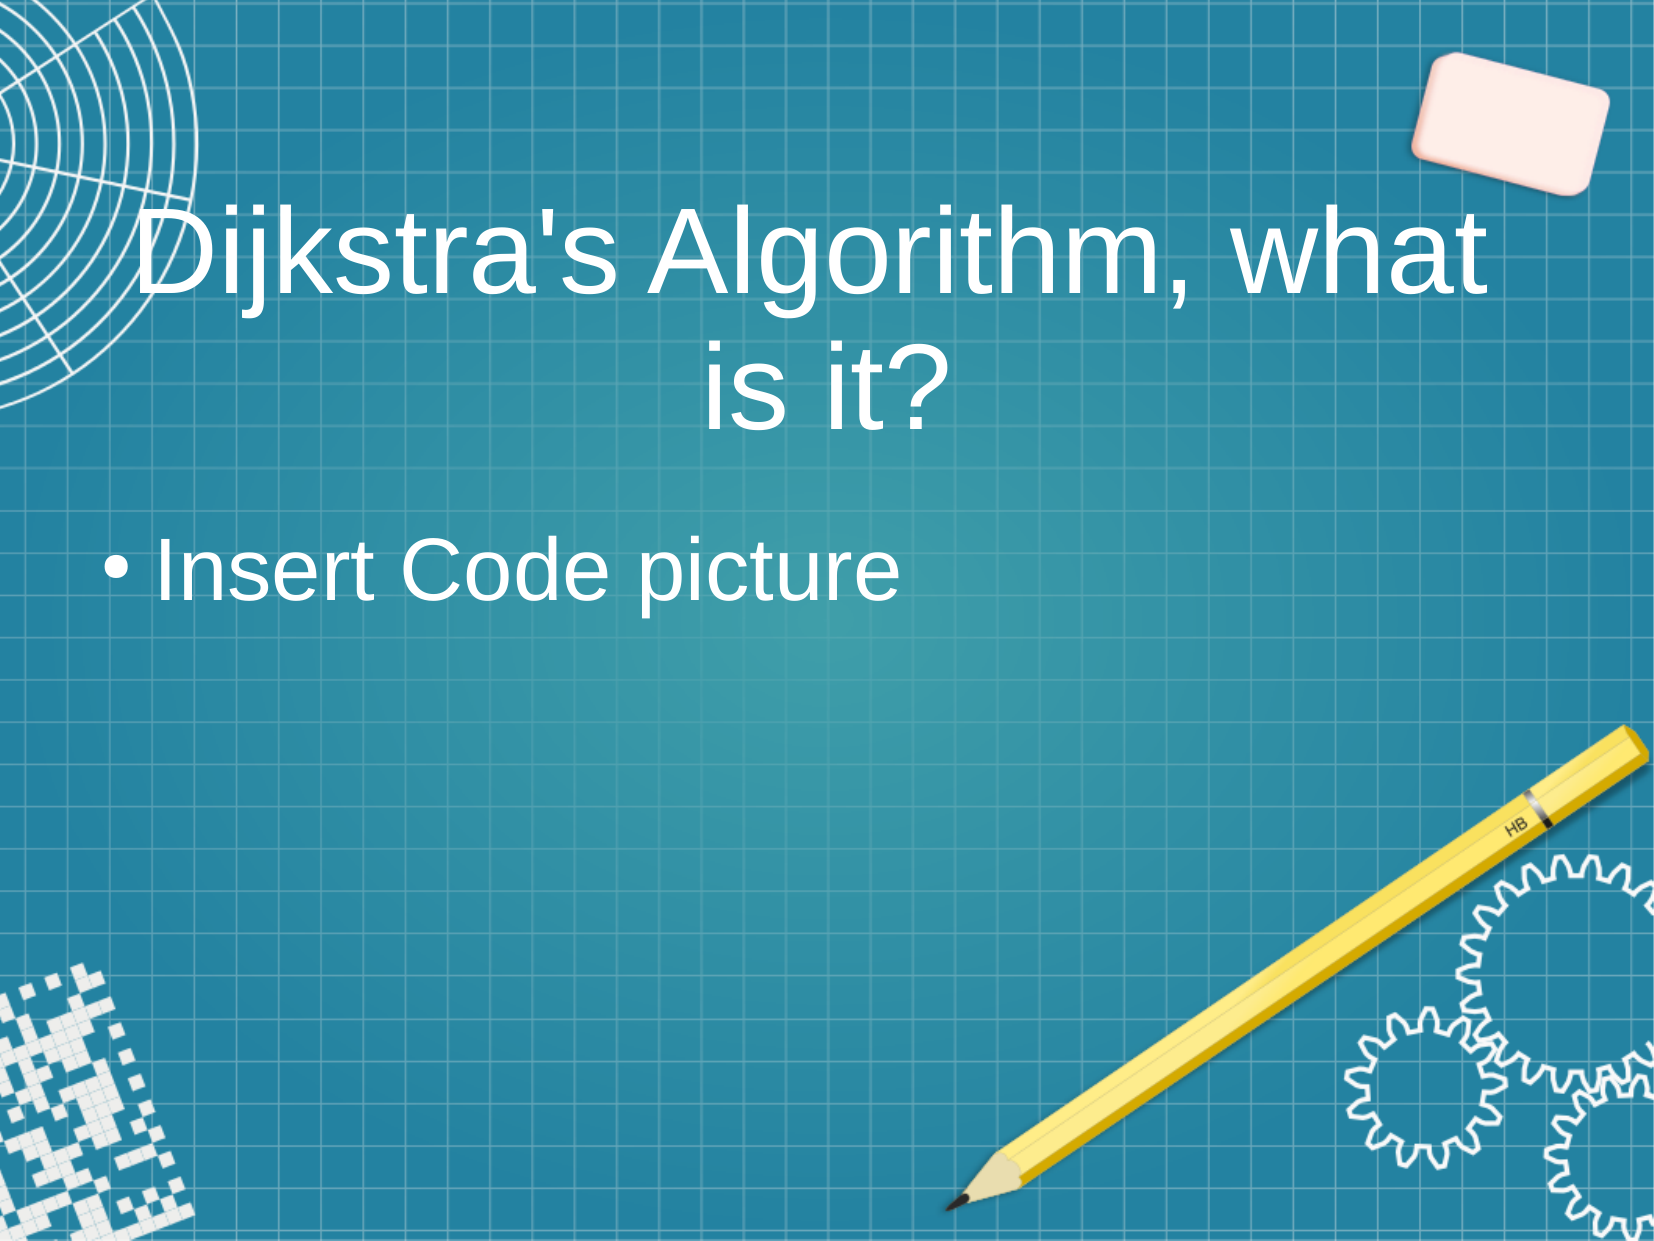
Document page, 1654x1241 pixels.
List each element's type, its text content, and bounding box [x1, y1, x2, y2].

title Dijkstra's Algorithm, what is it? [82, 177, 1571, 461]
picture [0, 0, 1654, 1241]
list Insert Code picture [82, 519, 1571, 1123]
